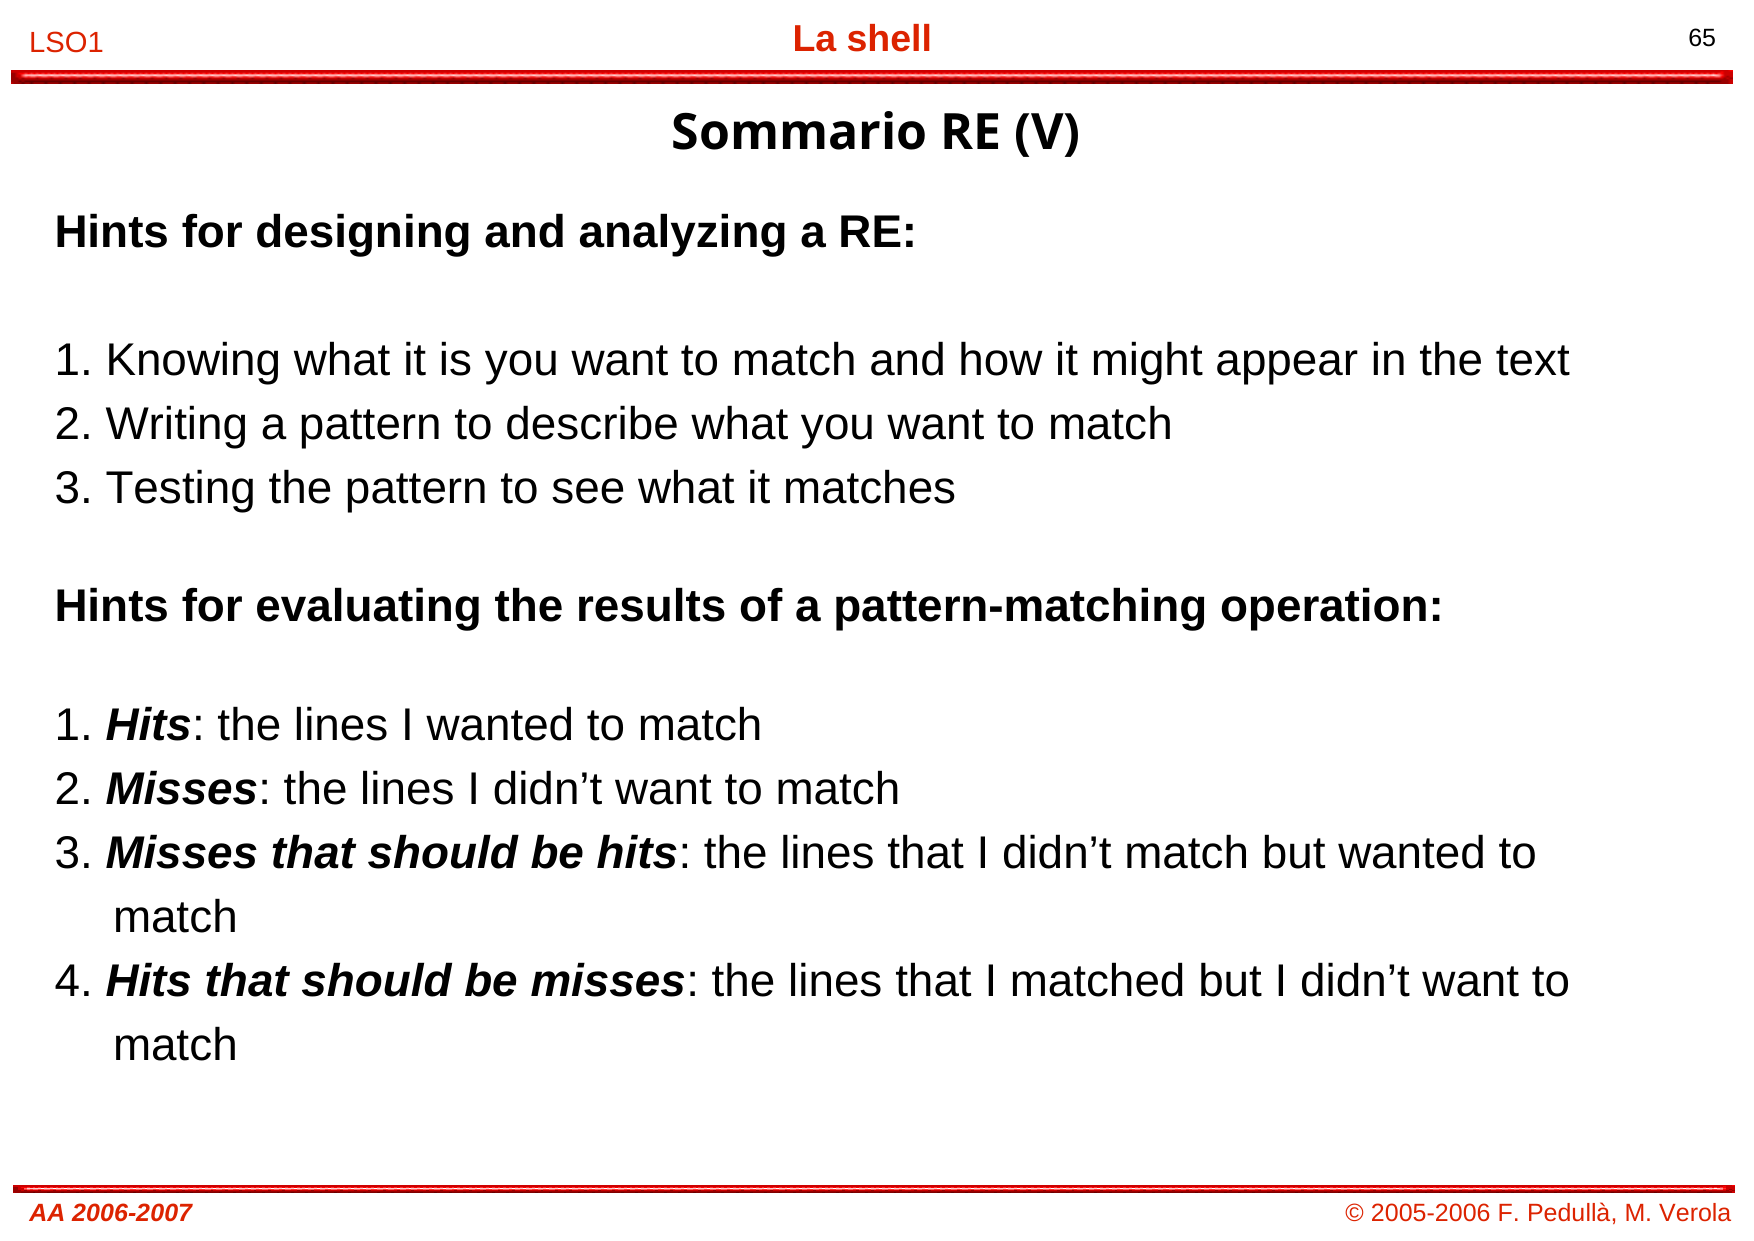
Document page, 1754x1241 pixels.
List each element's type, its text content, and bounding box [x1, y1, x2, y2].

title Sommario RE (V) [621, 84, 1132, 180]
picture [13, 1185, 1735, 1193]
list Hints for designing and analyzing a RE: 1. Knowing what it is you want to match and how it might appear in the text 2. Writing a pattern to describe what you want to match 3. Testing the pattern to see what it matches Hints for evaluating the results of a pattern-matching operation: 1. Hits: the lines I wanted to match 2. Misses: the lines I didn’t want to match 3. Misses that should be hits: the lines that I didn’t match but wanted to match 4. Hits that should be misses: the lines that I matched but I didn’t want to match [36, 196, 1674, 1179]
picture [11, 70, 1733, 84]
